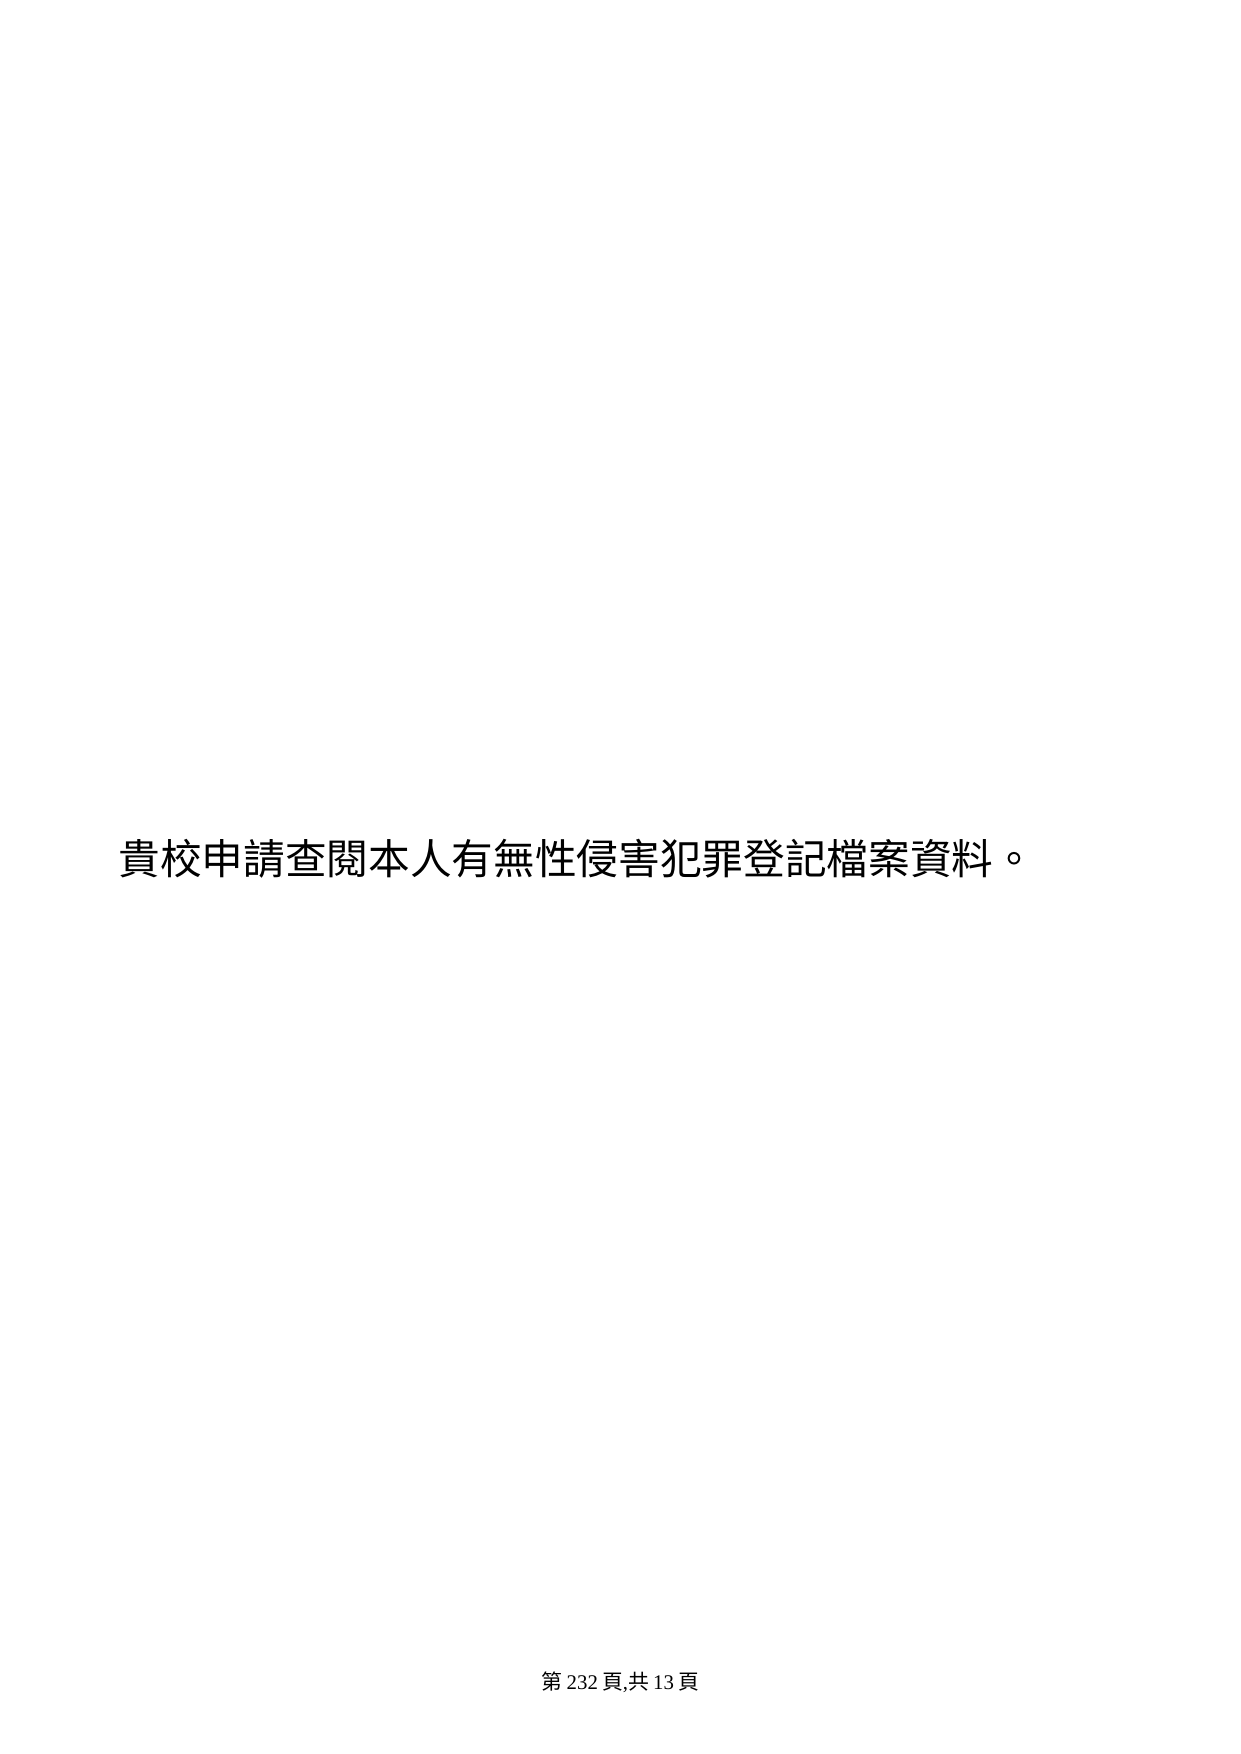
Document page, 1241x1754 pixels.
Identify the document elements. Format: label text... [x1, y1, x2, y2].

text 貴校申請查閱本人有無性侵害犯罪登記檔案資料。 [118, 814, 1122, 877]
